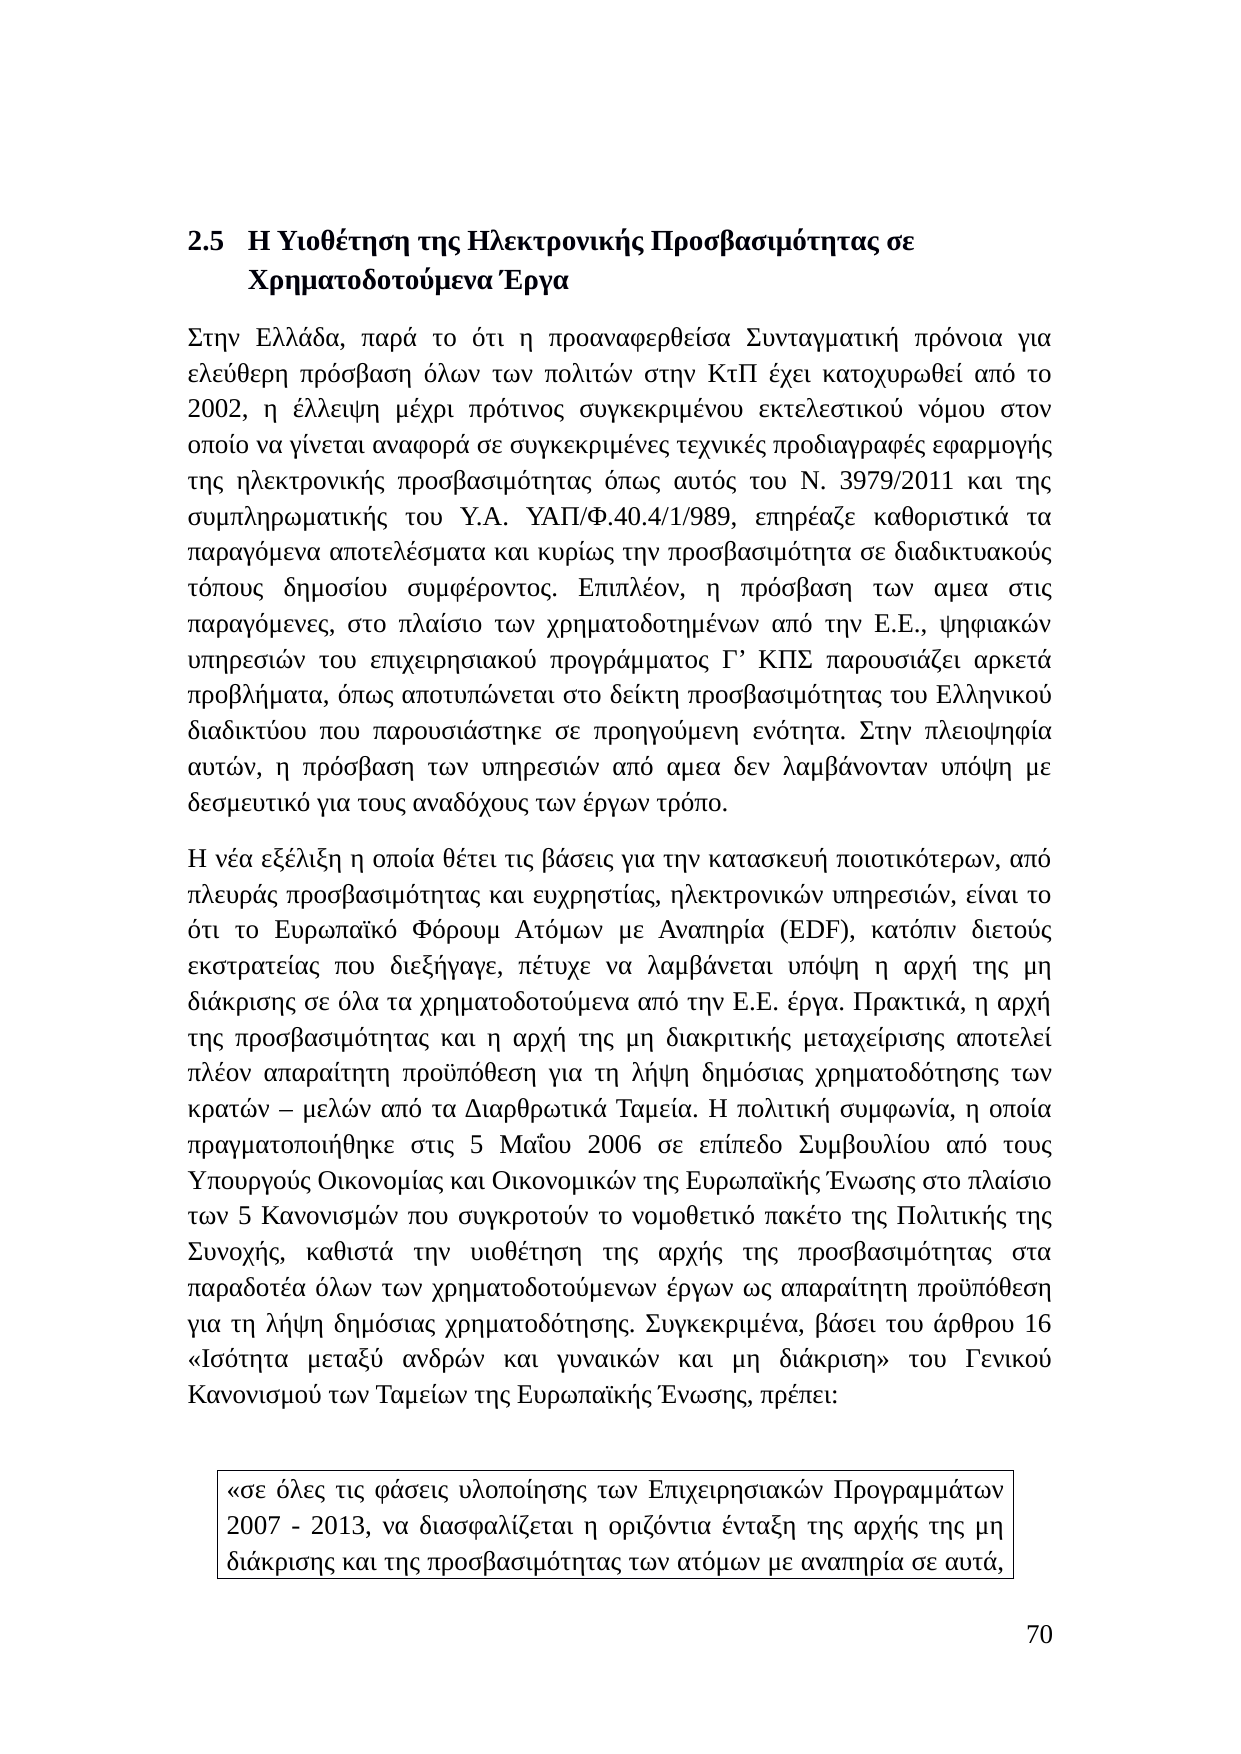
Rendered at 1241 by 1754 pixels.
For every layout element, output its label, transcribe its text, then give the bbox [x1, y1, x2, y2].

text Η νέα εξέλιξη η οποία θέτει τις βάσεις για την κατασκευή ποιοτικότερων, από πλευράς προσβασιμότητας και ευχρηστίας, ηλεκτρονικών υπηρεσιών, είναι το ότι το Ευρωπαϊκό Φόρουμ Ατόμων με Αναπηρία (EDF), κατόπιν διετούς εκστρατείας που διεξήγαγε, πέτυχε να λαμβάνεται υπόψη η αρχή της μη διάκρισης σε όλα τα χρηματοδοτούμενα από την Ε.Ε. έργα. Πρακτικά, η αρχή της προσβασιμότητας και η αρχή της μη διακριτικής μεταχείρισης αποτελεί πλέον απαραίτητη προϋπόθεση για τη λήψη δημόσιας χρηματοδότησης των κρατών – μελών από τα Διαρθρωτικά Ταμεία. H πολιτική συμφωνία, η οποία πραγματοποιήθηκε στις 5 Μαΐου 2006 σε επίπεδο Συμβουλίου από τους Υπουργούς Οικονομίας και Οικονομικών της Ευρωπαϊκής Ένωσης στο πλαίσιο των 5 Κανονισμών που συγκροτούν το νομοθετικό πακέτο της Πολιτικής της Συνοχής, καθιστά την υιοθέτηση της αρχής της προσβασιμότητας στα παραδοτέα όλων των χρηματοδοτούμενων έργων ως απαραίτητη προϋπόθεση για τη λήψη δημόσιας χρηματοδότησης. Συγκεκριμένα, βάσει του άρθρου 16 «Ισότητα μεταξύ ανδρών και γυναικών και μη διάκριση» του Γενικού Κανονισμού των Ταμείων της Ευρωπαϊκής Ένωσης, πρέπει: [187, 842, 1053, 1409]
text «σε όλες τις φάσεις υλοποίησης των Επιχειρησιακών Προγραμμάτων 2007 - 2013, να διασφαλίζεται η οριζόντια ένταξη της αρχής της μη διάκρισης και της προσβασιμότητας των ατόμων με αναπηρία σε αυτά, [218, 1471, 1013, 1578]
text Στην Ελλάδα, παρά το ότι η προαναφερθείσα Συνταγματική πρόνοια για ελεύθερη πρόσβαση όλων των πολιτών στην ΚτΠ έχει κατοχυρωθεί από το 2002, η έλλειψη μέχρι πρότινος συγκεκριμένου εκτελεστικού νόμου στον οποίο να γίνεται αναφορά σε συγκεκριμένες τεχνικές προδιαγραφές εφαρμογής της ηλεκτρονικής προσβασιμότητας όπως αυτός του Ν. 3979/2011 και της συμπληρωματικής του Υ.Α. ΥΑΠ/Φ.40.4/1/989, επηρέαζε καθοριστικά τα παραγόμενα αποτελέσματα και κυρίως την προσβασιμότητα σε διαδικτυακούς τόπους δημοσίου συμφέροντος. Επιπλέον, η πρόσβαση των αμεα στις παραγόμενες, στο πλαίσιο των χρηματοδοτημένων από την Ε.Ε., ψηφιακών υπηρεσιών του επιχειρησιακού προγράμματος Γ’ ΚΠΣ παρουσιάζει αρκετά προβλήματα, όπως αποτυπώνεται στο δείκτη προσβασιμότητας του Ελληνικού διαδικτύου που παρουσιάστηκε σε προηγούμενη ενότητα. Στην πλειοψηφία αυτών, η πρόσβαση των υπηρεσιών από αμεα δεν λαμβάνονταν υπόψη με δεσμευτικό για τους αναδόχους των έργων τρόπο. [187, 321, 1053, 817]
subtitle Η Υιοθέτηση της Ηλεκτρονικής Προσβασιμότητας σε Χρηματοδοτούμενα Έργα [187, 223, 1053, 295]
